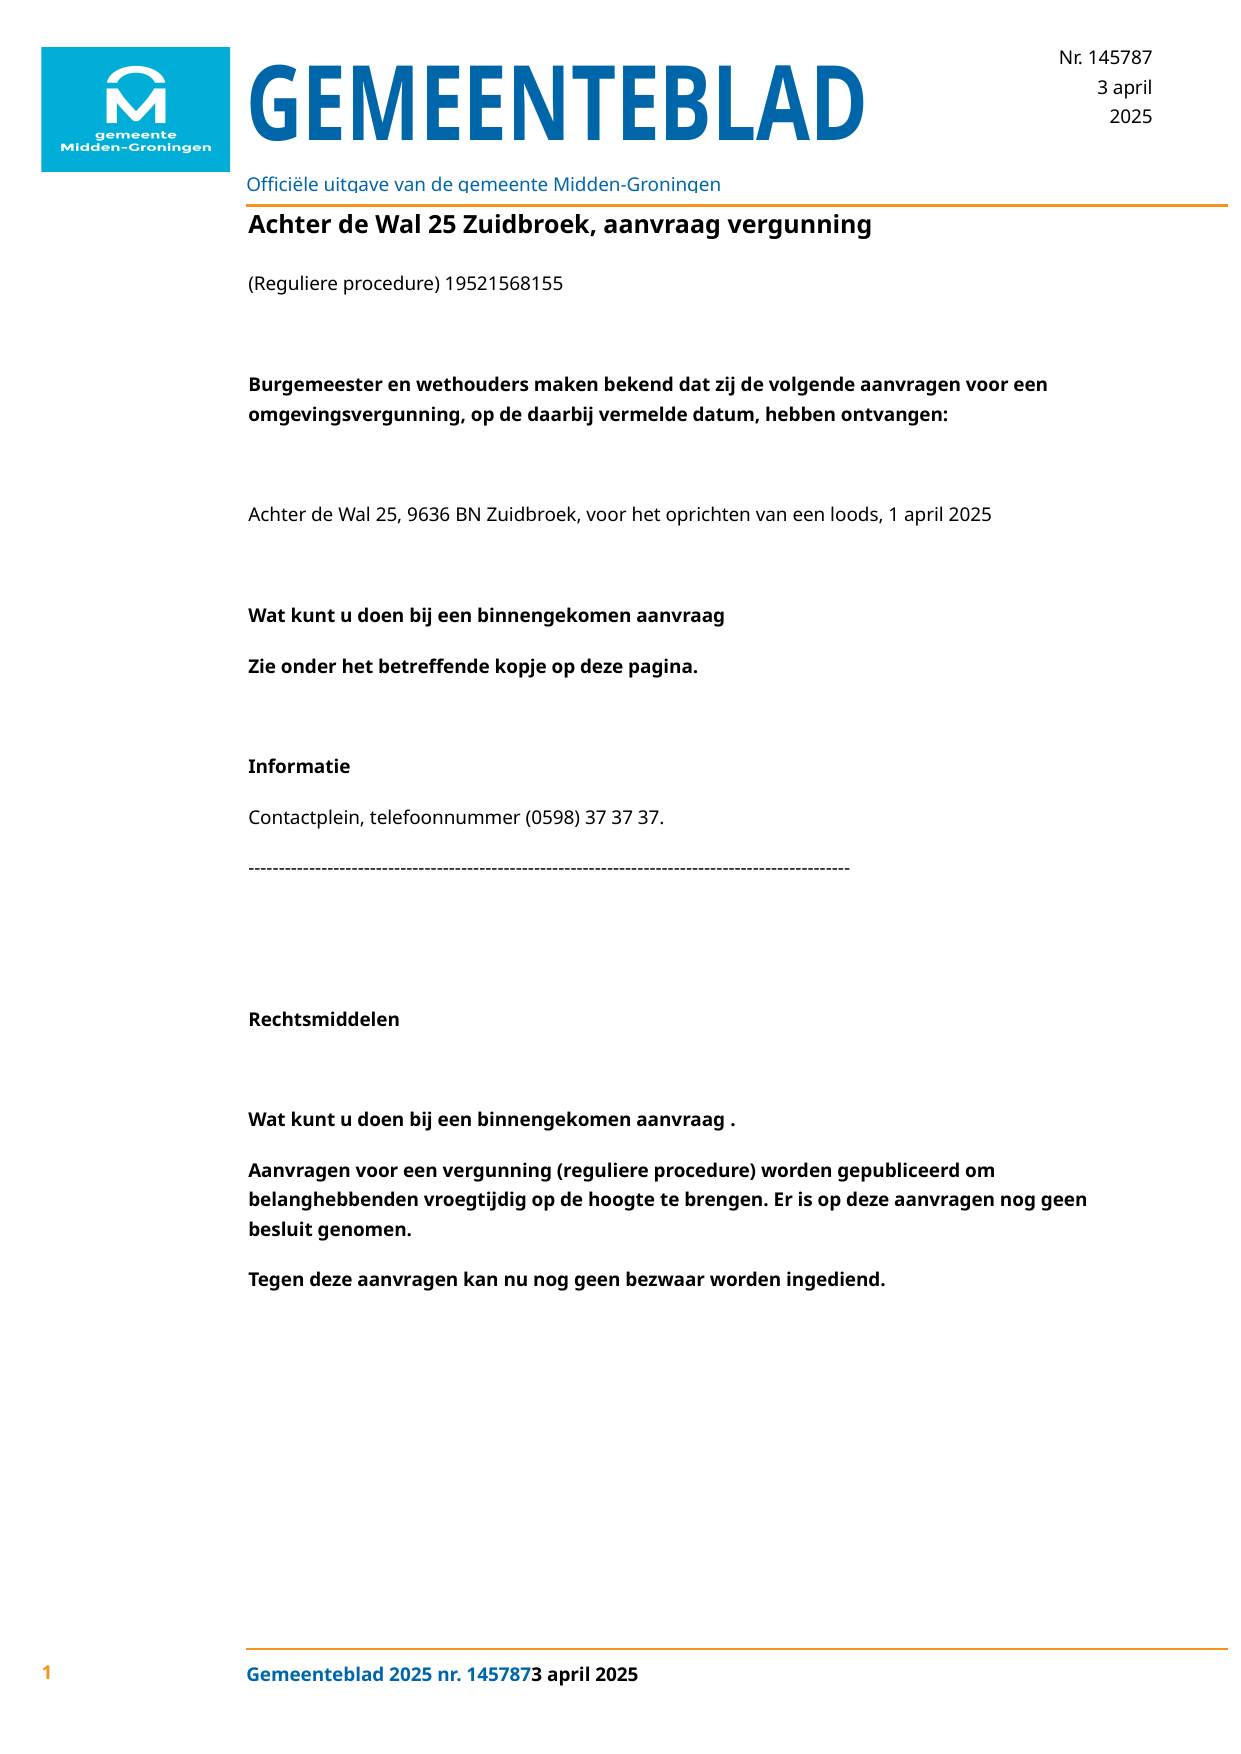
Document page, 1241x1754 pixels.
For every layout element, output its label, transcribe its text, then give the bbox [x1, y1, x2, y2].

text Tegen deze aanvragen kan nu nog geen bezwaar worden ingediend. [248, 1267, 1152, 1292]
picture [108, 66, 164, 82]
text Aanvragen voor een vergunning (reguliere procedure) worden gepubliceerd om belanghebbenden vroegtijdig op de hoogte te brengen. Er is op deze aanvragen nog geen besluit genomen. [248, 1157, 1152, 1242]
text Rechtsmiddelen [248, 1006, 1152, 1031]
text --------------------------------------------------------------------------------------------------- [248, 854, 1152, 880]
text Informatie [248, 754, 1152, 779]
picture [107, 89, 165, 122]
text Wat kunt u doen bij een binnengekomen aanvraag . [248, 1107, 1152, 1132]
text Wat kunt u doen bij een binnengekomen aanvraag [248, 602, 1152, 628]
text (Reguliere procedure) 19521568155 [248, 270, 1152, 296]
text Achter de Wal 25 Zuidbroek, aanvraag vergunning [248, 207, 1152, 241]
text Achter de Wal 25, 9636 BN Zuidbroek, voor het oprichten van een loods, 1 april 2025 [248, 502, 1152, 527]
text Burgemeester en wethouders maken bekend dat zij de volgende aanvragen voor een omgevingsvergunning, op de daarbij vermelde datum, hebben ontvangen: [248, 371, 1152, 426]
text Zie onder het betreffende kopje op deze pagina. [248, 653, 1152, 678]
text Contactplein, telefoonnummer (0598) 37 37 37. [248, 804, 1152, 830]
picture [184, 146, 190, 153]
